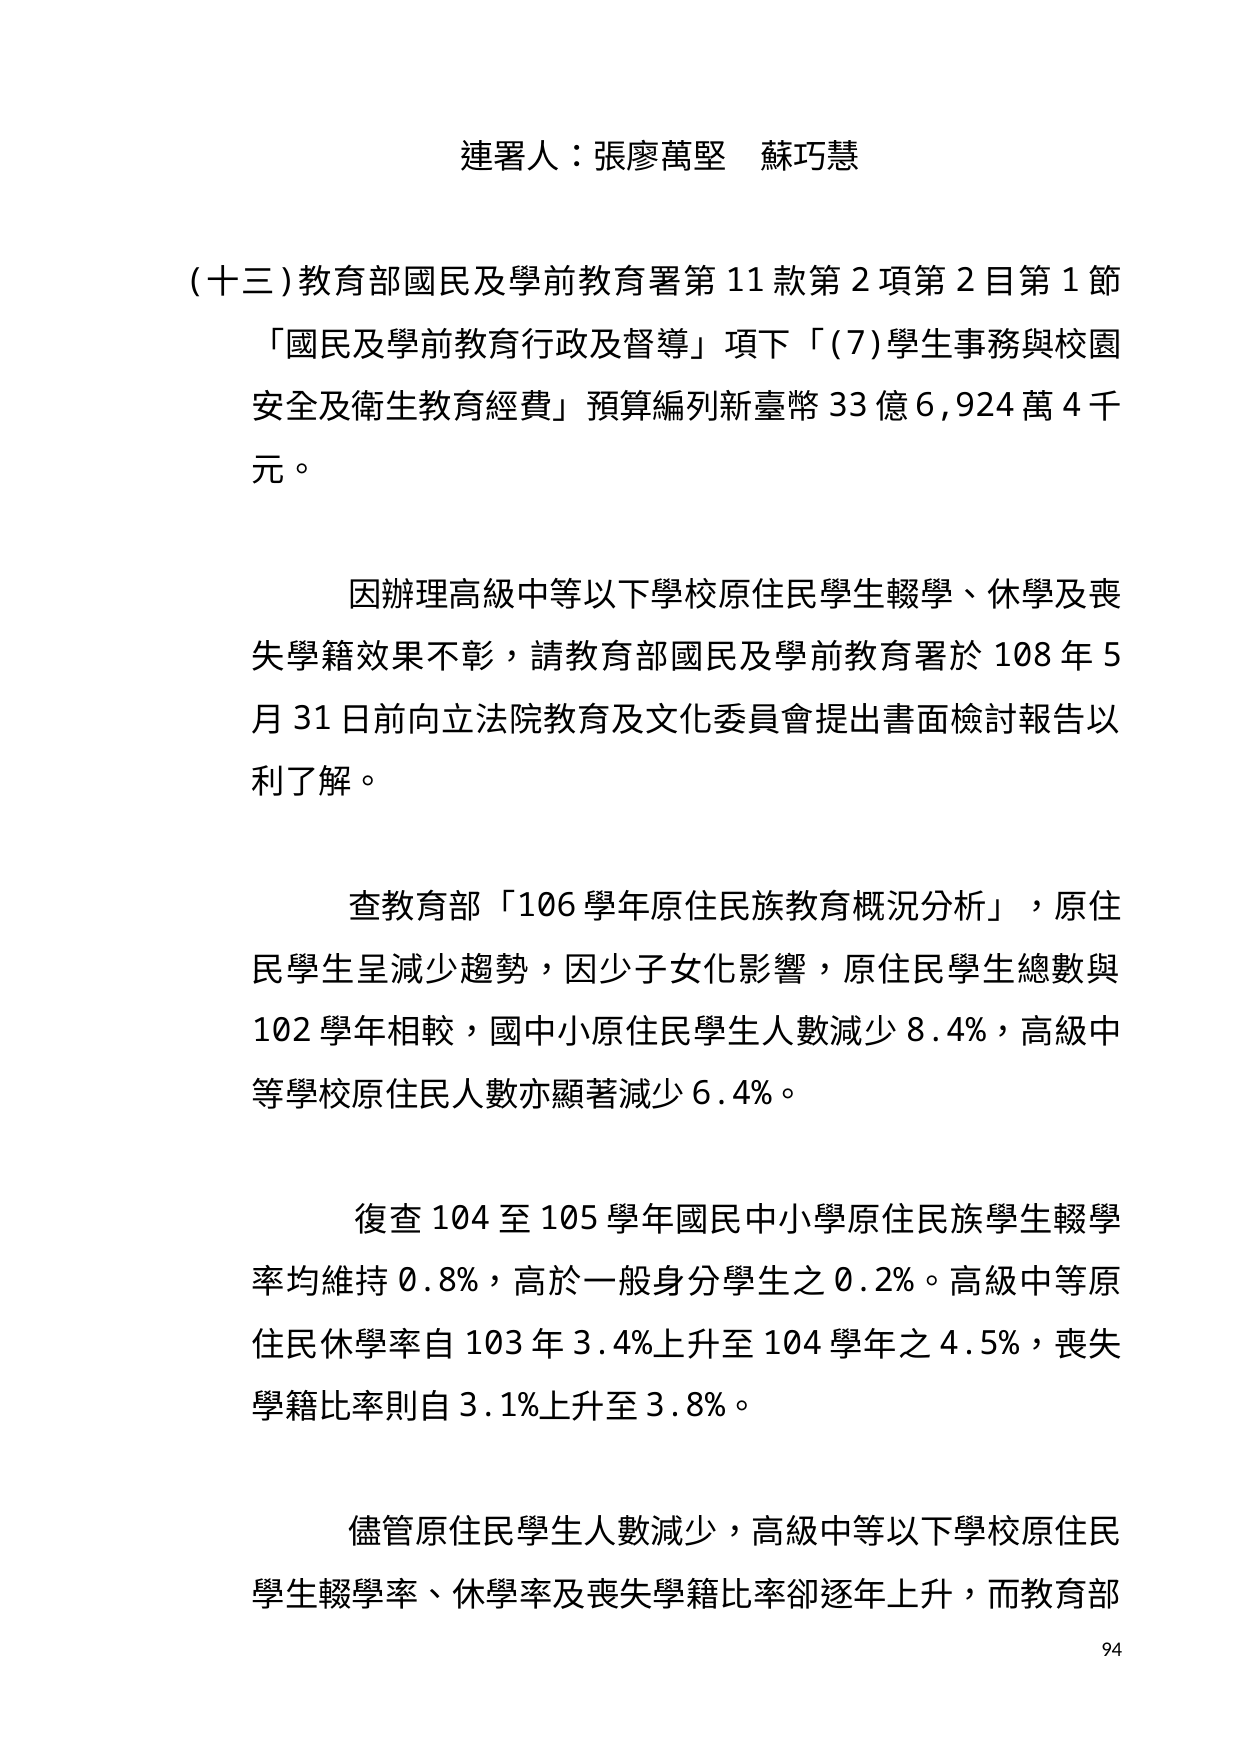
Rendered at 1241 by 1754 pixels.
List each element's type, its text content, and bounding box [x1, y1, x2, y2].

text 因辦理高級中等以下學校原住民學生輟學、休學及喪失學籍效果不彰，請教育部國民及學前教育署於108年5月31日前向立法院教育及文化委員會提出書面檢討報告以利了解。 [185, 550, 1122, 800]
text 復查104至105學年國民中小學原住民族學生輟學率均維持0.8%，高於一般身分學生之0.2%。高級中等原住民休學率自103年3.4%上升至104學年之4.5%，喪失學籍比率則自3.1%上升至3.8%。 [185, 1175, 1122, 1425]
text 查教育部「106學年原住民族教育概況分析」，原住民學生呈減少趨勢，因少子女化影響，原住民學生總數與102學年相較，國中小原住民學生人數減少8.4%，高級中等學校原住民人數亦顯著減少6.4%。 [185, 862, 1122, 1112]
text 連署人：張廖萬堅 蘇巧慧 [460, 112, 1122, 175]
text 儘管原住民學生人數減少，高級中等以下學校原住民學生輟學率、休學率及喪失學籍比率卻逐年上升，而教育部 [185, 1487, 1122, 1612]
text (十三)教育部國民及學前教育署第11款第2項第2目第1節「國民及學前教育行政及督導」項下「(7)學生事務與校園安全及衛生教育經費」預算編列新臺幣33億6,924萬4千元。 [185, 237, 1122, 487]
